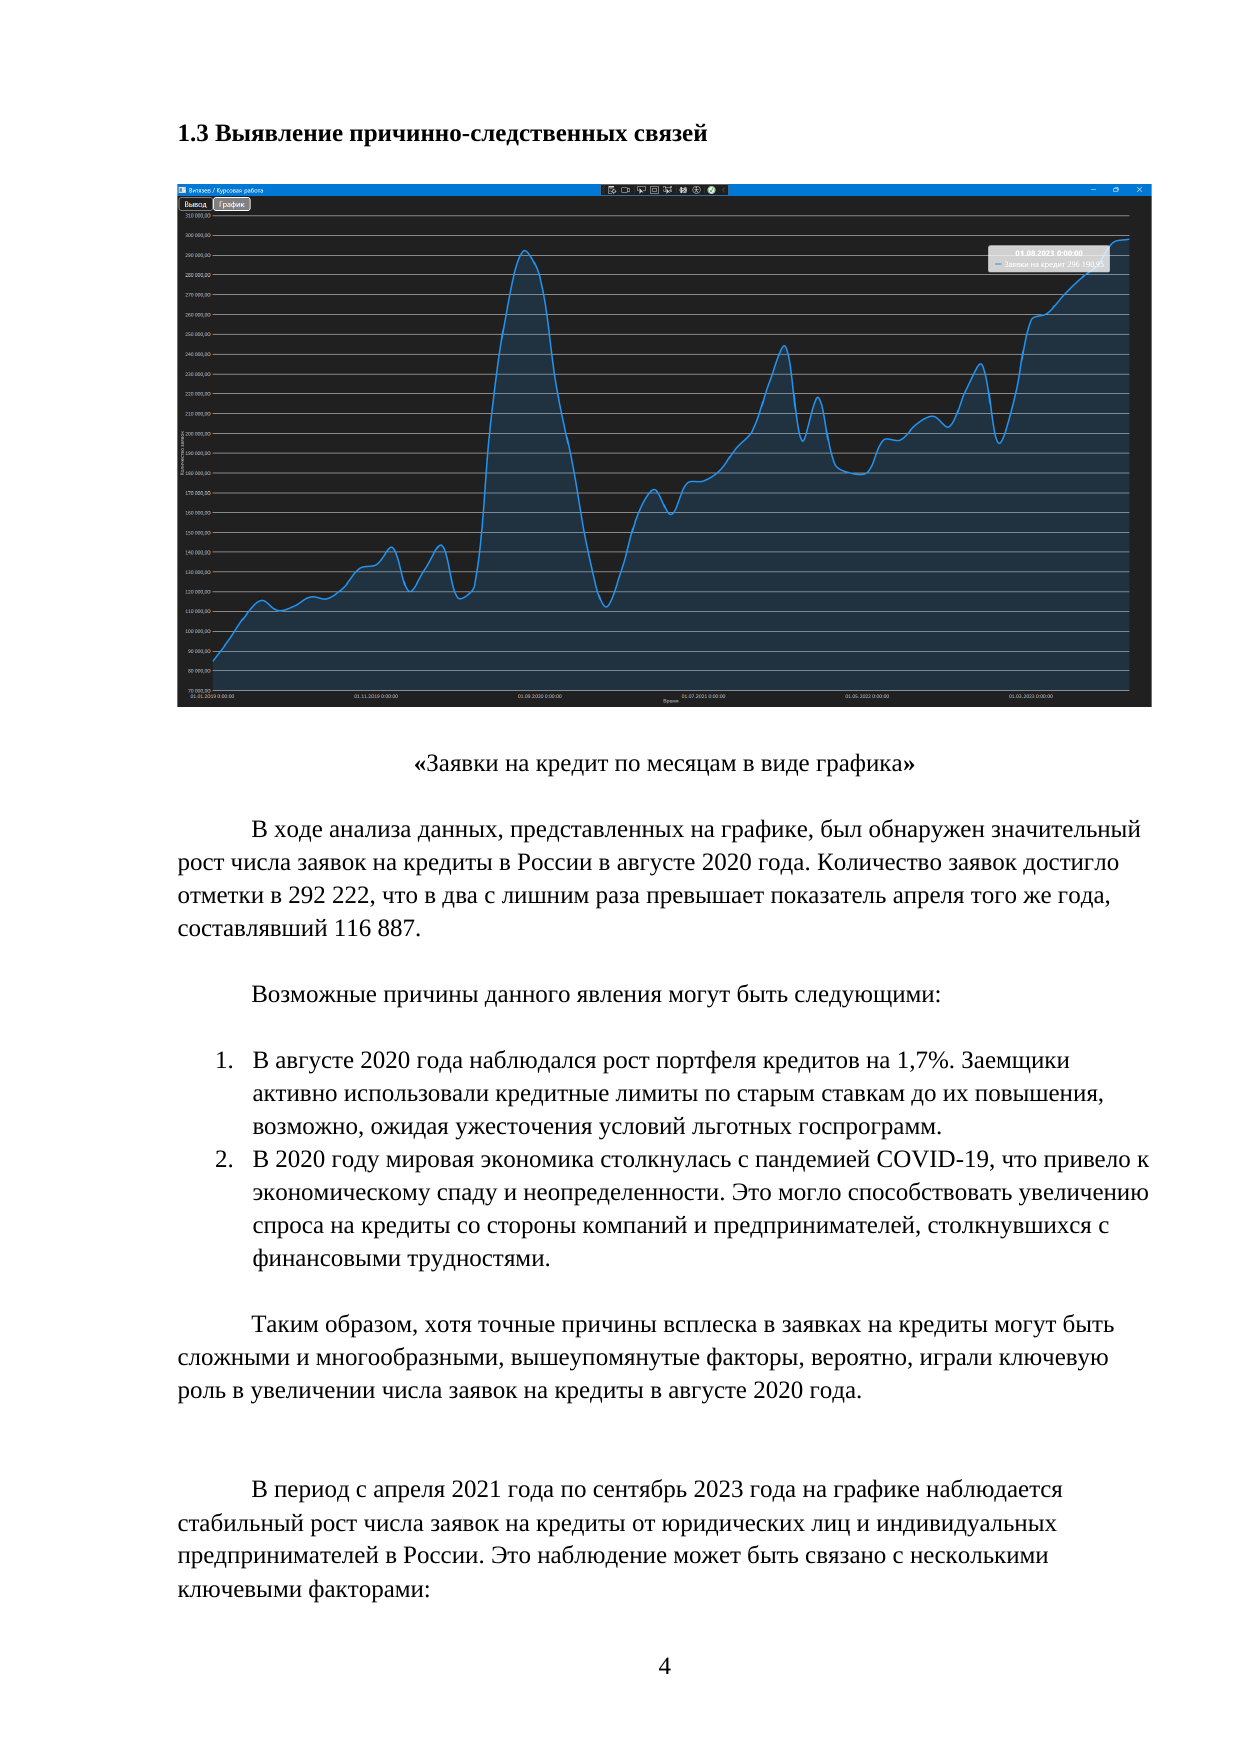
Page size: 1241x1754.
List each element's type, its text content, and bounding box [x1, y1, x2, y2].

text В ходе анализа данных, представленных на графике, был обнаружен значительный рост числа заявок на кредиты в России в августе 2020 года. Количество заявок достигло отметки в 292 222, что в два с лишним раза превышает показатель апреля того же года, составлявший 116 887. [177, 814, 1152, 942]
picture [177, 184, 1152, 707]
text 1.3 Выявление причинно-следственных связей [177, 118, 1152, 147]
list В 2020 году мировая экономика столкнулась с пандемией COVID-19, что привело к экономическому спаду и неопределенности. Это могло способствовать увеличению спроса на кредиты со стороны компаний и предпринимателей, столкнувшихся с финансовыми трудностями. [215, 1144, 1152, 1272]
list В августе 2020 года наблюдался рост портфеля кредитов на 1,7%. Заемщики активно использовали кредитные лимиты по старым ставкам до их повышения, возможно, ожидая ужесточения условий льготных госпрограмм. [215, 1045, 1152, 1140]
text Возможные причины данного явления могут быть следующими: [177, 979, 1152, 1008]
text «Заявки на кредит по месяцам в виде графика» [177, 748, 1152, 777]
text Таким образом, хотя точные причины всплеска в заявках на кредиты могут быть сложными и многообразными, вышеупомянутые факторы, вероятно, играли ключевую роль в увеличении числа заявок на кредиты в августе 2020 года. [177, 1309, 1152, 1404]
text В период с апреля 2021 года по сентябрь 2023 года на графике наблюдается стабильный рост числа заявок на кредиты от юридических лиц и индивидуальных предпринимателей в России. Это наблюдение может быть связано с несколькими ключевыми факторами: [177, 1474, 1152, 1602]
